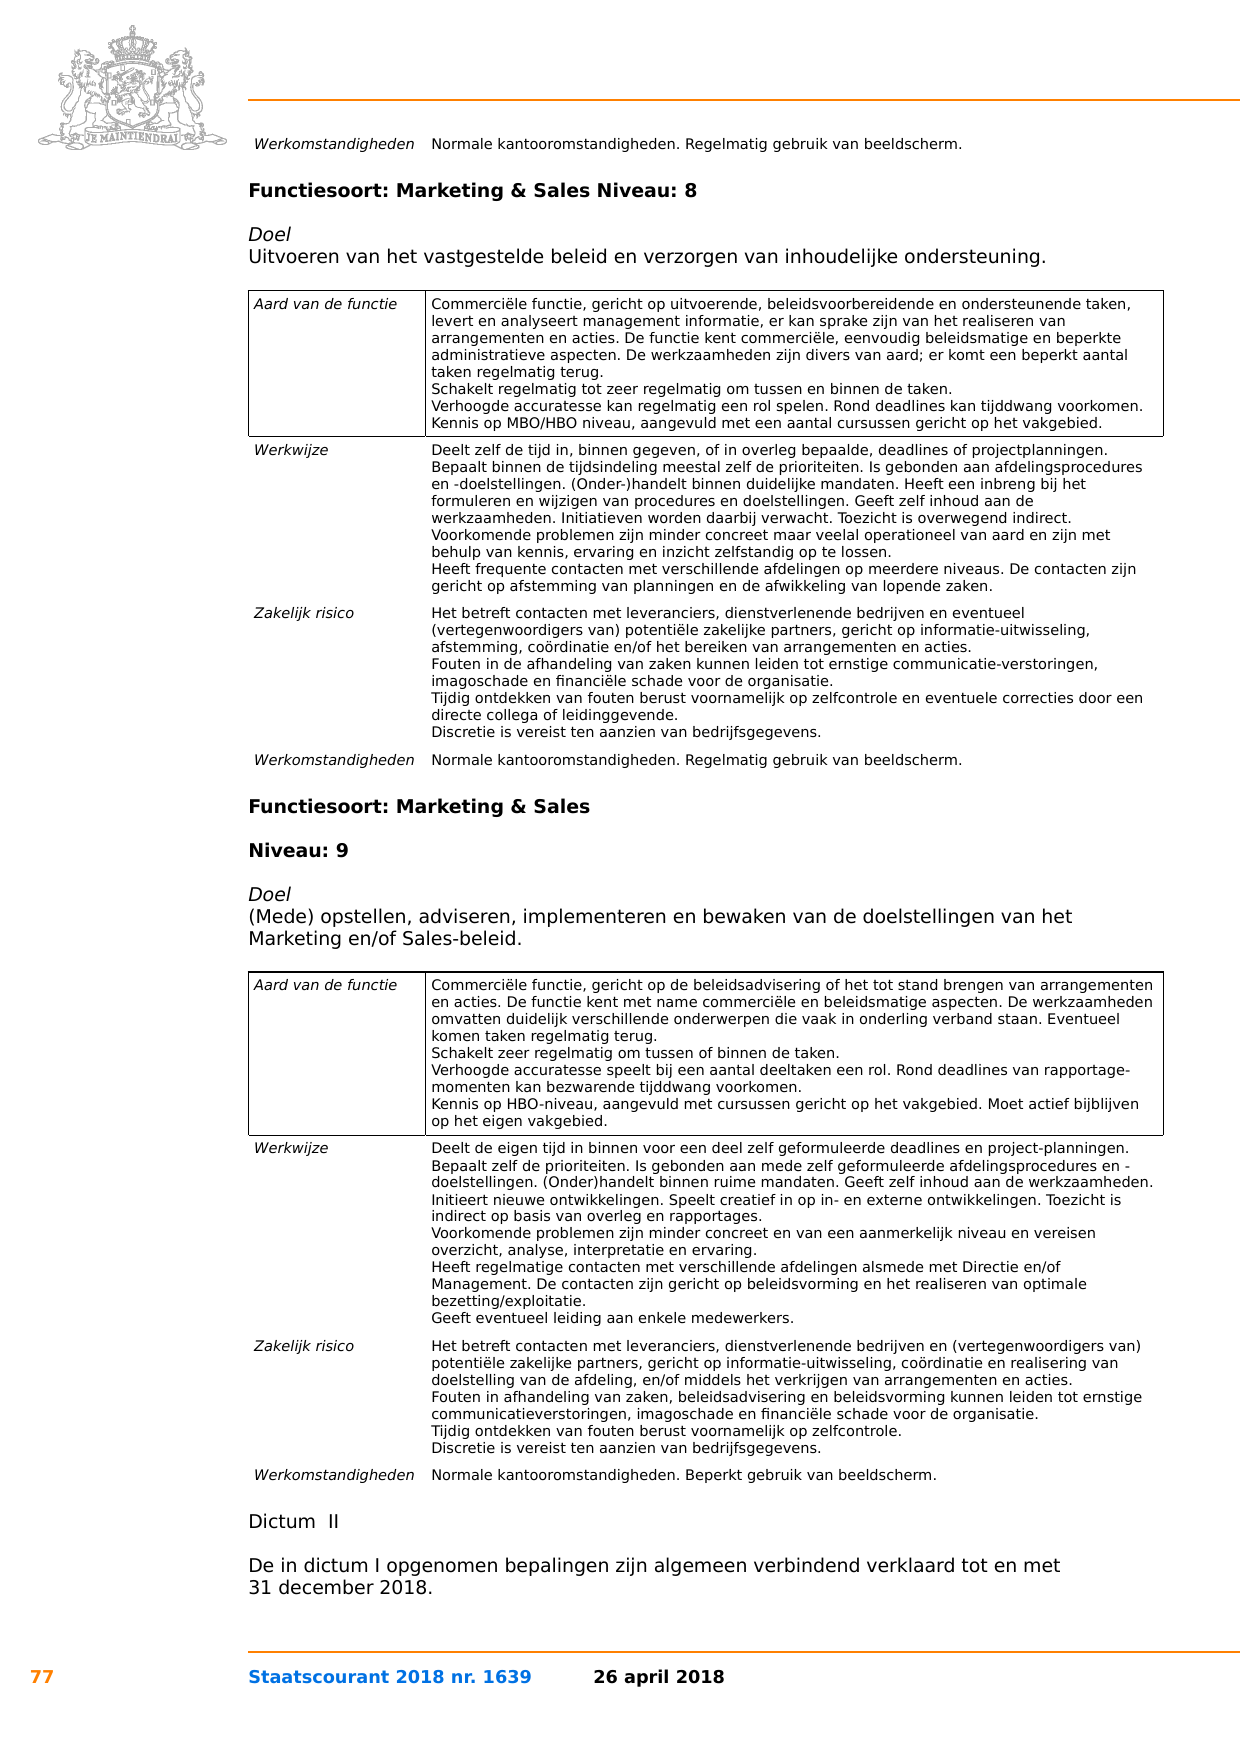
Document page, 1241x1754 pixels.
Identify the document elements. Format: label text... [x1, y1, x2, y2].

table_cell Zakelijk risico [249, 1333, 425, 1461]
table_cell Het betreft contacten met leveranciers, dienstverlenende bedrijven en eventueel (vertegenwoordigers van) potentiële zakelijke partners, gericht op informatie-uitwisseling, afstemming, coördinatie en/of het bereiken van arrangementen en acties. Fouten in de afhandeling van zaken kunnen leiden tot ernstige communicatie-verstoringen, imagoschade en financiële schade voor de organisatie. Tijdig ontdekken van fouten berust voornamelijk op zelfcontrole en eventuele correcties door een directe collega of leidinggevende. Discretie is vereist ten aanzien van bedrijfsgegevens. [426, 600, 1163, 746]
text (Mede) opstellen, adviseren, implementeren en bewaken van de doelstellingen van het Marketing en/of Sales-beleid. [248, 906, 1163, 949]
table_cell Werkomstandigheden [249, 131, 425, 157]
table_header Aard van de functie [249, 291, 425, 436]
table_cell Werkomstandigheden [249, 1462, 425, 1488]
table_cell Deelt zelf de tijd in, binnen gegeven, of in overleg bepaalde, deadlines of projectplanningen. Bepaalt binnen de tijdsindeling meestal zelf de prioriteiten. Is gebonden aan afdelingsprocedures en -doelstellingen. (Onder-)handelt binnen duidelijke mandaten. Heeft een inbreng bij het formuleren en wijzigen van procedures en doelstellingen. Geeft zelf inhoud aan de werkzaamheden. Initiatieven worden daarbij verwacht. Toezicht is overwegend indirect. Voorkomende problemen zijn minder concreet maar veelal operationeel van aard en zijn met behulp van kennis, ervaring en inzicht zelfstandig op te lossen. Heeft frequente contacten met verschillende afdelingen op meerdere niveaus. De contacten zijn gericht op afstemming van planningen en de afwikkeling van lopende zaken. [426, 437, 1163, 599]
table_header Aard van de functie [249, 973, 425, 1135]
table_header Commerciële functie, gericht op de beleidsadvisering of het tot stand brengen van arrangementen en acties. De functie kent met name commerciële en beleidsmatige aspecten. De werkzaamheden omvatten duidelijk verschillende onderwerpen die vaak in onderling verband staan. Eventueel komen taken regelmatig terug. Schakelt zeer regelmatig om tussen of binnen de taken. Verhoogde accuratesse speelt bij een aantal deeltaken een rol. Rond deadlines van rapportage-momenten kan bezwarende tijddwang voorkomen. Kennis op HBO-niveau, aangevuld met cursussen gericht op het vakgebied. Moet actief bijblijven op het eigen vakgebied. [426, 973, 1163, 1135]
table_cell Deelt de eigen tijd in binnen voor een deel zelf geformuleerde deadlines en project-planningen. Bepaalt zelf de prioriteiten. Is gebonden aan mede zelf geformuleerde afdelingsprocedures en -doelstellingen. (Onder)handelt binnen ruime mandaten. Geeft zelf inhoud aan de werkzaamheden. Initieert nieuwe ontwikkelingen. Speelt creatief in op in- en externe ontwikkelingen. Toezicht is indirect op basis van overleg en rapportages. Voorkomende problemen zijn minder concreet en van een aanmerkelijk niveau en vereisen overzicht, analyse, interpretatie en ervaring. Heeft regelmatige contacten met verschillende afdelingen alsmede met Directie en/of Management. De contacten zijn gericht op beleidsvorming en het realiseren van optimale bezetting/exploitatie. Geeft eventueel leiding aan enkele medewerkers. [426, 1136, 1163, 1332]
subtitle Functiesoort: Marketing & Sales Niveau: 8 [248, 180, 1163, 202]
table_cell Normale kantooromstandigheden. Beperkt gebruik van beeldscherm. [426, 1462, 1163, 1488]
table_cell Werkwijze [249, 437, 425, 599]
table_cell Werkwijze [249, 1136, 425, 1332]
table_header Commerciële functie, gericht op uitvoerende, beleidsvoorbereidende en ondersteunende taken, levert en analyseert management informatie, er kan sprake zijn van het realiseren van arrangementen en acties. De functie kent commerciële, eenvoudig beleidsmatige en beperkte administratieve aspecten. De werkzaamheden zijn divers van aard; er komt een beperkt aantal taken regelmatig terug. Schakelt regelmatig tot zeer regelmatig om tussen en binnen de taken. Verhoogde accuratesse kan regelmatig een rol spelen. Rond deadlines kan tijddwang voorkomen. Kennis op MBO/HBO niveau, aangevuld met een aantal cursussen gericht op het vakgebied. [426, 291, 1163, 436]
text Uitvoeren van het vastgestelde beleid en verzorgen van inhoudelijke ondersteuning. [248, 246, 1163, 268]
table_cell Het betreft contacten met leveranciers, dienstverlenende bedrijven en (vertegenwoordigers van) potentiële zakelijke partners, gericht op informatie-uitwisseling, coördinatie en realisering van doelstelling van de afdeling, en/of middels het verkrijgen van arrangementen en acties. Fouten in afhandeling van zaken, beleidsadvisering en beleidsvorming kunnen leiden tot ernstige communicatieverstoringen, imagoschade en financiële schade voor de organisatie. Tijdig ontdekken van fouten berust voornamelijk op zelfcontrole. Discretie is vereist ten aanzien van bedrijfsgegevens. [426, 1333, 1163, 1461]
table_cell Werkomstandigheden [249, 747, 425, 773]
text Niveau: 9 [248, 840, 1163, 862]
text De in dictum I opgenomen bepalingen zijn algemeen verbindend verklaard tot en met 31 december 2018. [248, 1555, 1163, 1599]
table_cell Normale kantooromstandigheden. Regelmatig gebruik van beeldscherm. [426, 747, 1163, 773]
table_cell Zakelijk risico [249, 600, 425, 746]
table_cell Normale kantooromstandigheden. Regelmatig gebruik van beeldscherm. [426, 131, 1163, 157]
text Dictum II [248, 1511, 1163, 1533]
picture [38, 25, 227, 150]
subtitle Functiesoort: Marketing & Sales [248, 796, 1163, 818]
text Doel [248, 884, 1163, 906]
text Doel [248, 224, 1163, 246]
